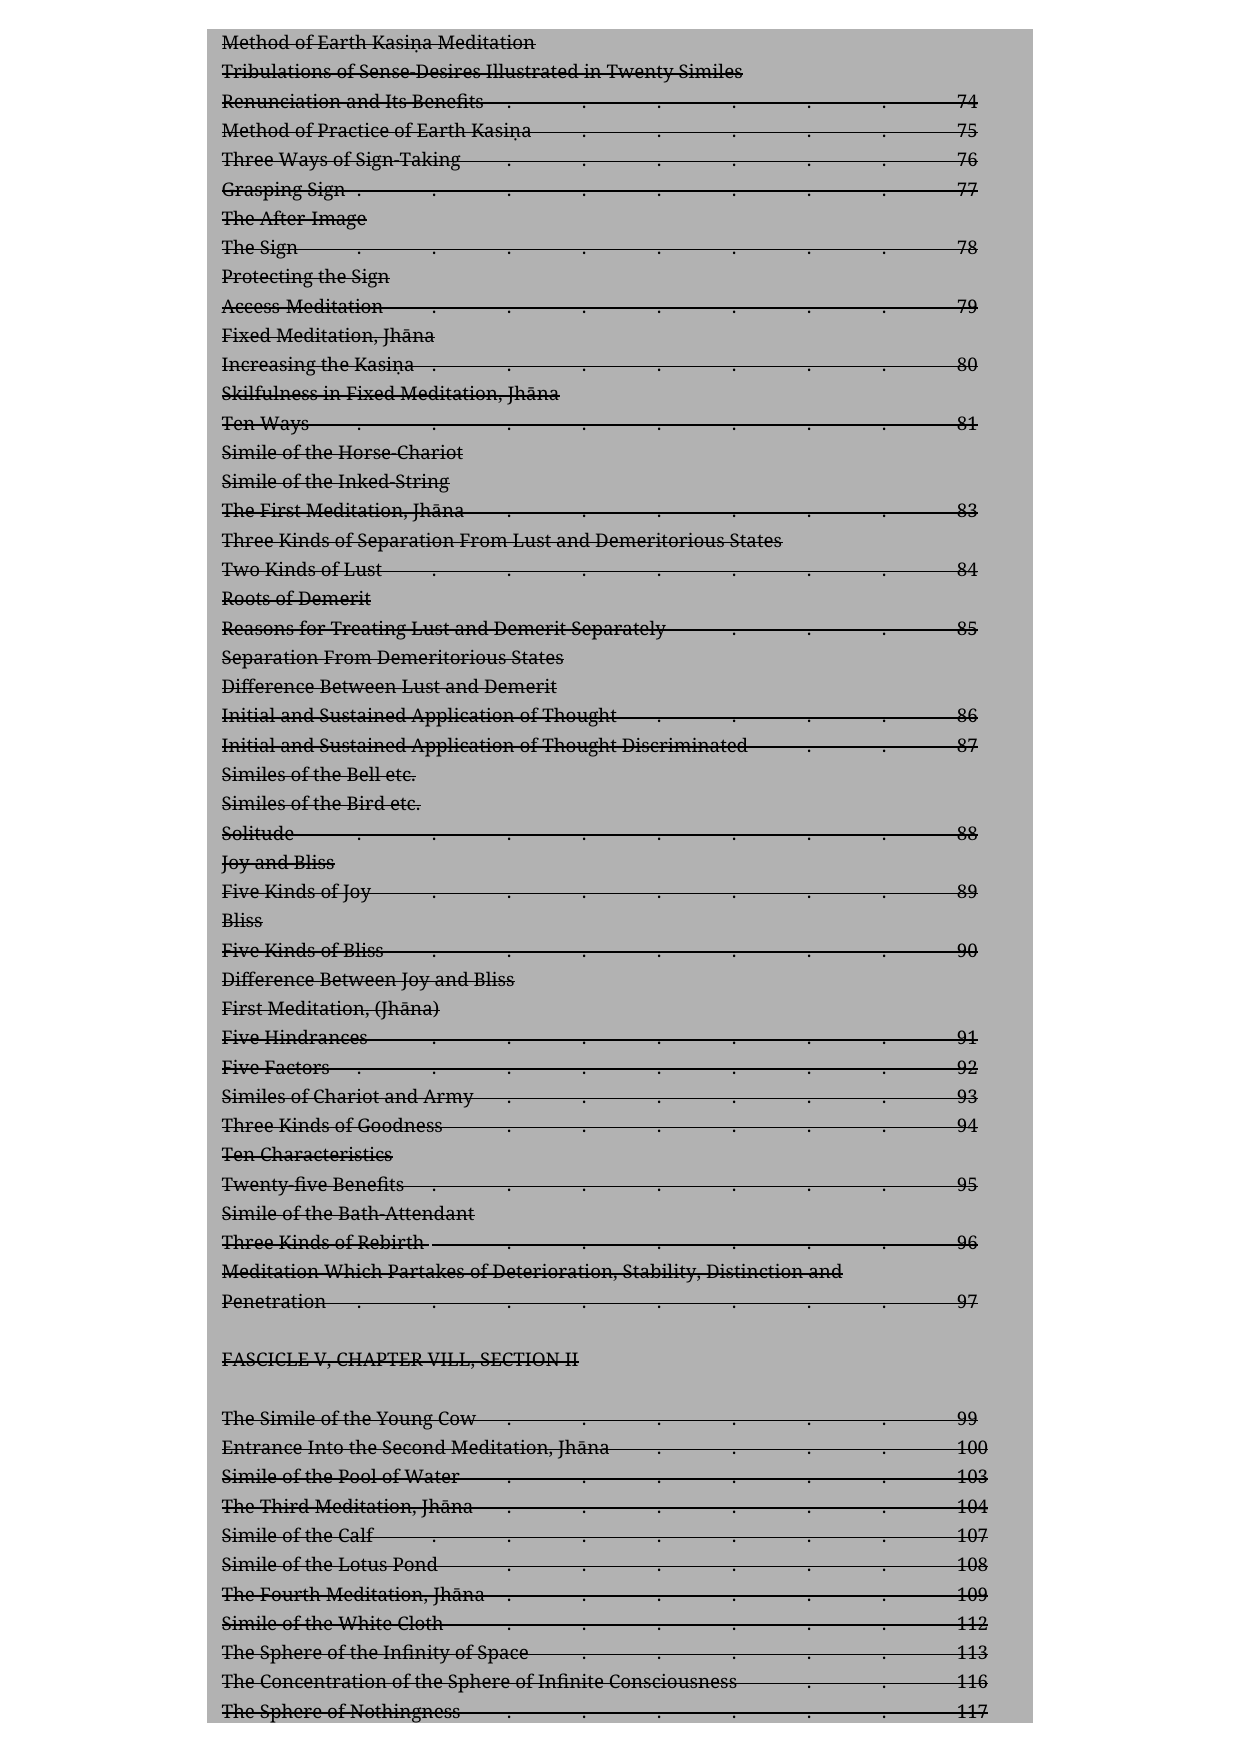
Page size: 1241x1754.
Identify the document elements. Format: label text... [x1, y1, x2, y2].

text The Sphere of the Infinity of Space . . . . . 113 [207, 1639, 1033, 1665]
text Twenty-five Benefits . . . . . . . 95 [207, 1171, 1033, 1197]
text Simile of the Horse-Chariot [207, 439, 1033, 465]
text Method of Practice of Earth Kasiṇa . . . . . 75 [207, 117, 1033, 143]
text Difference Between Joy and Bliss [207, 966, 1033, 992]
text First Meditation, (Jhāna) [207, 995, 1033, 1021]
text FASCICLE V, CHAPTER VILL, SECTION II [207, 1347, 1033, 1372]
text Two Kinds of Lust . . . . . . . 84 [207, 556, 1033, 582]
text Increasing the Kasiṇa . . . . . . . 80 [207, 351, 1033, 377]
text Tribulations of Sense-Desires Illustrated in Twenty Similes [207, 59, 1033, 84]
text Simile of the Bath-Attendant [207, 1200, 1033, 1226]
text The Sign . . . . . . . . 78 [207, 234, 1033, 260]
text Similes of the Bird etc. [207, 791, 1033, 816]
text Penetration . . . . . . . . 97 [207, 1288, 1033, 1314]
text Skilfulness in Fixed Meditation, Jhāna [207, 381, 1033, 406]
text Simile of the White Cloth . . . . . . 112 [207, 1610, 1033, 1636]
text The After-Image [207, 205, 1033, 231]
text Renunciation and Its Benefits . . . . . . 74 [207, 88, 1033, 113]
text Ten Characteristics [207, 1142, 1033, 1167]
text Bliss [207, 908, 1033, 933]
text Simile of the Lotus Pond . . . . . . 108 [207, 1552, 1033, 1577]
text Similes of Chariot and Army . . . . . . 93 [207, 1083, 1033, 1109]
text The Third Meditation, Jhāna . . . . . . 104 [207, 1493, 1033, 1518]
text Similes of the Bell etc. [207, 761, 1033, 787]
text The Fourth Meditation, Jhāna . . . . . . 109 [207, 1581, 1033, 1606]
text Three Ways of Sign-Taking . . . . . . 76 [207, 147, 1033, 172]
text Simile of the Calf . . . . . . . 107 [207, 1522, 1033, 1548]
text Simile of the Pool of Water . . . . . . 103 [207, 1464, 1033, 1489]
text Five Hindrances . . . . . . . 91 [207, 1025, 1033, 1050]
text Grasping Sign . . . . . . . . 77 [207, 176, 1033, 201]
text Fixed Meditation, Jhāna [207, 322, 1033, 348]
text Initial and Sustained Application of Thought Discriminated . . 87 [207, 732, 1033, 757]
text Three Kinds of Goodness . . . . . . 94 [207, 1112, 1033, 1138]
text Meditation Which Partakes of Deterioration, Stability, Distinction and [207, 1259, 1033, 1284]
text Joy and Bliss [207, 849, 1033, 874]
text Entrance Into the Second Meditation, Jhāna . . . . 100 [207, 1434, 1033, 1460]
text Roots of Demerit [207, 586, 1033, 611]
text Access-Meditation . . . . . . . 79 [207, 293, 1033, 318]
text Solitude . . . . . . . . 88 [207, 820, 1033, 845]
text Three Kinds of Separation From Lust and Demeritorious States [207, 527, 1033, 553]
text The Concentration of the Sphere of Infinite Consciousness . . 116 [207, 1669, 1033, 1694]
text Five Factors . . . . . . . . 92 [207, 1054, 1033, 1079]
text Five Kinds of Joy . . . . . . . 89 [207, 878, 1033, 904]
text Separation From Demeritorious States [207, 644, 1033, 670]
text Protecting the Sign [207, 264, 1033, 289]
text Three Kinds of Rebirth . . . . . . 96 [207, 1229, 1033, 1255]
text Reasons for Treating Lust and Demerit Separately . . . 85 [207, 615, 1033, 640]
text Method of Earth Kasiṇa Meditation [207, 29, 1033, 55]
text The Sphere of Nothingness . . . . . . 117 [207, 1698, 1033, 1723]
text Difference Between Lust and Demerit [207, 673, 1033, 699]
text Simile of the Inked-String [207, 468, 1033, 494]
text Ten Ways . . . . . . . . 81 [207, 410, 1033, 436]
text The First Meditation, Jhāna . . . . . . 83 [207, 498, 1033, 523]
text The Simile of the Young Cow . . . . . . 99 [207, 1405, 1033, 1431]
text Initial and Sustained Application of Thought . . . . 86 [207, 703, 1033, 728]
text Five Kinds of Bliss . . . . . . . 90 [207, 937, 1033, 962]
